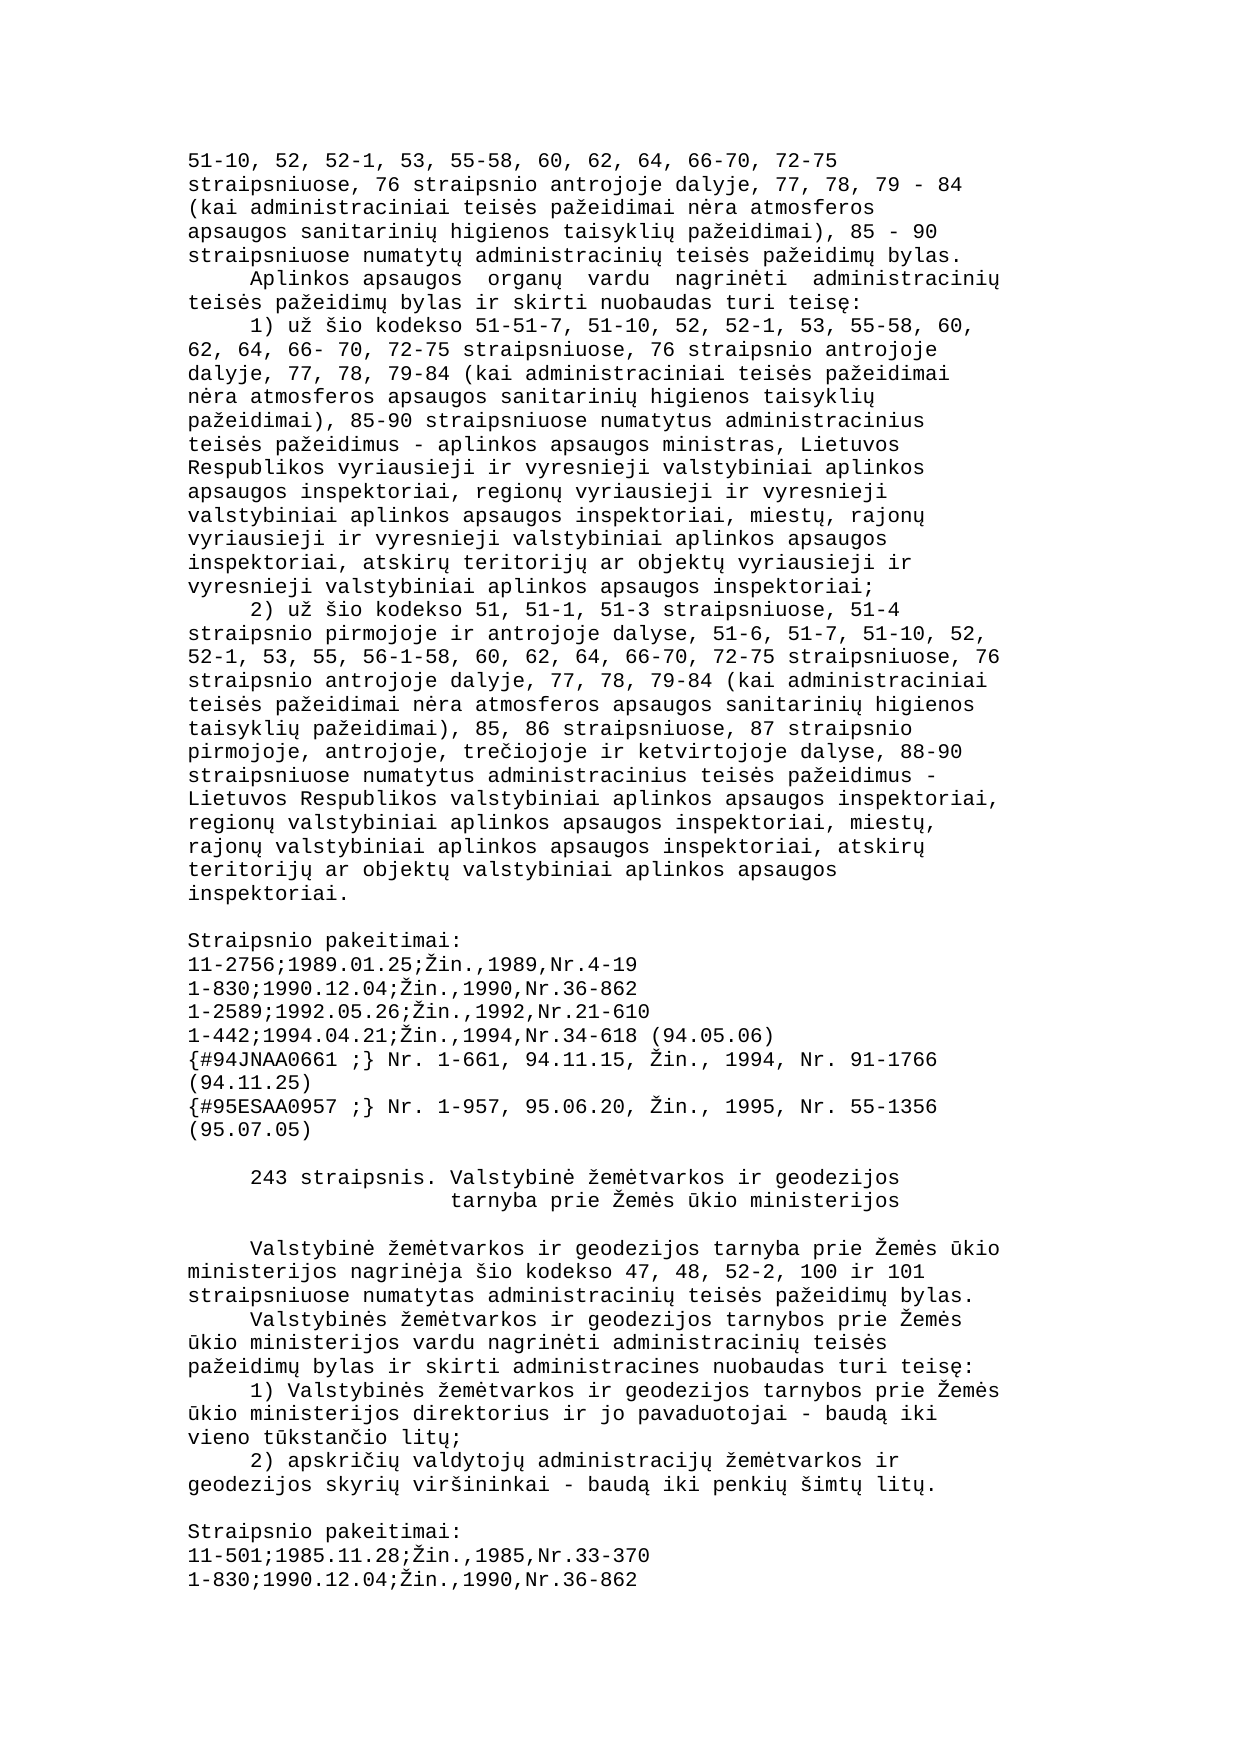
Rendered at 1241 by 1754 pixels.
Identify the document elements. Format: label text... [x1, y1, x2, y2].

text 2) už šio kodekso 51, 51-1, 51-3 straipsniuose, 51-4 [187, 599, 1053, 623]
text 1-2589;1992.05.26;Žin.,1992,Nr.21-610 [187, 1001, 1053, 1025]
text straipsniuose numatytų administracinių teisės pažeidimų bylas. [187, 244, 1053, 268]
text 1-830;1990.12.04;Žin.,1990,Nr.36-862 [187, 1569, 1053, 1592]
text Straipsnio pakeitimai: [187, 1521, 1053, 1545]
text 243 straipsnis. Valstybinė žemėtvarkos ir geodezijos [187, 1167, 1053, 1190]
text rajonų valstybiniai aplinkos apsaugos inspektoriai, atskirų [187, 836, 1053, 859]
text 1) už šio kodekso 51-51-7, 51-10, 52, 52-1, 53, 55-58, 60, [187, 316, 1053, 339]
text 1-442;1994.04.21;Žin.,1994,Nr.34-618 (94.05.06) [187, 1025, 1053, 1048]
text pažeidimų bylas ir skirti administracines nuobaudas turi teisę: [187, 1356, 1053, 1379]
text Lietuvos Respublikos valstybiniai aplinkos apsaugos inspektoriai, [187, 788, 1053, 812]
text nėra atmosferos apsaugos sanitarinių higienos taisyklių [187, 386, 1053, 410]
text {#94JNAA0661 ;} Nr. 1-661, 94.11.15, Žin., 1994, Nr. 91-1766 (94.11.25) [187, 1048, 1053, 1096]
text teisės pažeidimų bylas ir skirti nuobaudas turi teisę: [187, 292, 1053, 316]
text teisės pažeidimai nėra atmosferos apsaugos sanitarinių higienos [187, 694, 1053, 717]
text 11-501;1985.11.28;Žin.,1985,Nr.33-370 [187, 1545, 1053, 1569]
text ūkio ministerijos vardu nagrinėti administracinių teisės [187, 1332, 1053, 1356]
text tarnyba prie Žemės ūkio ministerijos [187, 1190, 1053, 1214]
text ūkio ministerijos direktorius ir jo pavaduotojai - baudą iki [187, 1403, 1053, 1427]
text geodezijos skyrių viršininkai - baudą iki penkių šimtų litų. [187, 1474, 1053, 1498]
text 62, 64, 66- 70, 72-75 straipsniuose, 76 straipsnio antrojoje [187, 339, 1053, 363]
text Respublikos vyriausieji ir vyresnieji valstybiniai aplinkos [187, 457, 1053, 481]
text vyresnieji valstybiniai aplinkos apsaugos inspektoriai; [187, 576, 1053, 599]
text dalyje, 77, 78, 79-84 (kai administraciniai teisės pažeidimai [187, 363, 1053, 386]
text Aplinkos apsaugos organų vardu nagrinėti administracinių [187, 268, 1053, 292]
text 51-10, 52, 52-1, 53, 55-58, 60, 62, 64, 66-70, 72-75 [187, 150, 1053, 174]
text vyriausieji ir vyresnieji valstybiniai aplinkos apsaugos [187, 528, 1053, 552]
text valstybiniai aplinkos apsaugos inspektoriai, miestų, rajonų [187, 505, 1053, 528]
text 52-1, 53, 55, 56-1-58, 60, 62, 64, 66-70, 72-75 straipsniuose, 76 [187, 647, 1053, 670]
text straipsnio pirmojoje ir antrojoje dalyse, 51-6, 51-7, 51-10, 52, [187, 623, 1053, 647]
text straipsniuose numatytus administracinius teisės pažeidimus - [187, 765, 1053, 788]
text pažeidimai), 85-90 straipsniuose numatytus administracinius [187, 410, 1053, 434]
text Valstybinės žemėtvarkos ir geodezijos tarnybos prie Žemės [187, 1309, 1053, 1332]
text straipsnio antrojoje dalyje, 77, 78, 79-84 (kai administraciniai [187, 670, 1053, 694]
text Valstybinė žemėtvarkos ir geodezijos tarnyba prie Žemės ūkio [187, 1238, 1053, 1261]
text straipsniuose, 76 straipsnio antrojoje dalyje, 77, 78, 79 - 84 [187, 174, 1053, 197]
text (kai administraciniai teisės pažeidimai nėra atmosferos [187, 197, 1053, 221]
text 1) Valstybinės žemėtvarkos ir geodezijos tarnybos prie Žemės [187, 1379, 1053, 1403]
text straipsniuose numatytas administracinių teisės pažeidimų bylas. [187, 1285, 1053, 1309]
text {#95ESAA0957 ;} Nr. 1-957, 95.06.20, Žin., 1995, Nr. 55-1356 (95.07.05) [187, 1096, 1053, 1143]
text inspektoriai. [187, 883, 1053, 907]
text inspektoriai, atskirų teritorijų ar objektų vyriausieji ir [187, 552, 1053, 576]
text regionų valstybiniai aplinkos apsaugos inspektoriai, miestų, [187, 812, 1053, 836]
text pirmojoje, antrojoje, trečiojoje ir ketvirtojoje dalyse, 88-90 [187, 741, 1053, 765]
text 2) apskričių valdytojų administracijų žemėtvarkos ir [187, 1451, 1053, 1474]
text 11-2756;1989.01.25;Žin.,1989,Nr.4-19 [187, 954, 1053, 978]
text teritorijų ar objektų valstybiniai aplinkos apsaugos [187, 859, 1053, 883]
text apsaugos inspektoriai, regionų vyriausieji ir vyresnieji [187, 481, 1053, 505]
text ministerijos nagrinėja šio kodekso 47, 48, 52-2, 100 ir 101 [187, 1261, 1053, 1285]
text apsaugos sanitarinių higienos taisyklių pažeidimai), 85 - 90 [187, 221, 1053, 244]
text Straipsnio pakeitimai: [187, 930, 1053, 954]
text taisyklių pažeidimai), 85, 86 straipsniuose, 87 straipsnio [187, 717, 1053, 741]
text 1-830;1990.12.04;Žin.,1990,Nr.36-862 [187, 978, 1053, 1001]
text vieno tūkstančio litų; [187, 1427, 1053, 1451]
text teisės pažeidimus - aplinkos apsaugos ministras, Lietuvos [187, 434, 1053, 457]
